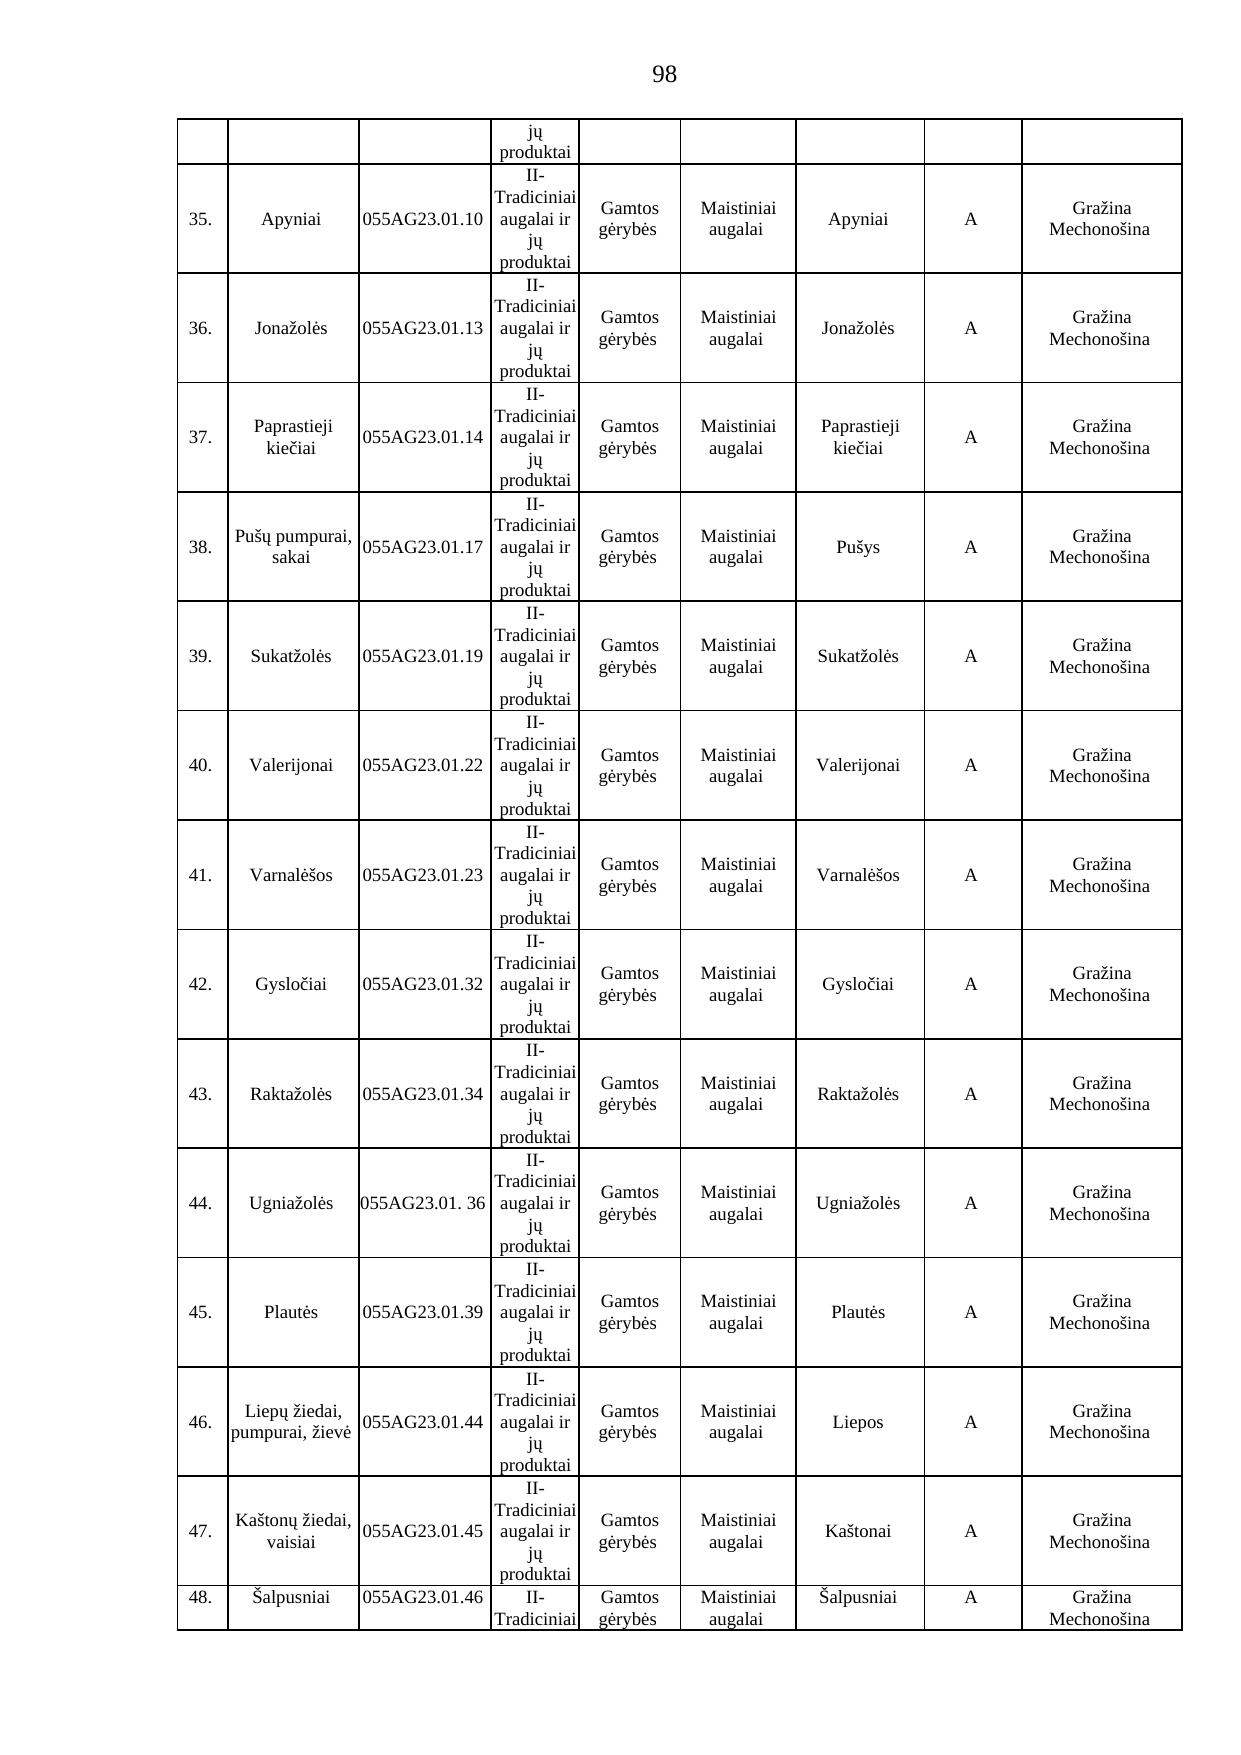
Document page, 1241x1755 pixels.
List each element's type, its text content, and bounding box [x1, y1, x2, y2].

table_cell Sukatžolės [797, 602, 924, 710]
table_cell II-Tradiciniai augalai ir jų produktai [492, 1477, 578, 1585]
table_cell Gamtos gėrybės [580, 711, 680, 819]
table_cell Pušų pumpurai, sakai [229, 493, 358, 600]
table_cell Maistiniai augalai [681, 165, 795, 272]
table_cell Gražina Mechonošina [1023, 274, 1181, 382]
table_cell Liepos [797, 1368, 924, 1475]
table_cell jų produktai [492, 120, 578, 163]
table_cell A [925, 1040, 1021, 1147]
table_cell Pušys [797, 493, 924, 600]
table_cell 055AG23.01.19 [360, 602, 490, 710]
table_cell 39. [178, 602, 227, 710]
table_cell Gražina Mechonošina [1023, 1586, 1181, 1629]
table_cell Apyniai [797, 165, 924, 272]
table_cell A [925, 821, 1021, 928]
table_cell Gražina Mechonošina [1023, 383, 1181, 491]
table_cell 37. [178, 383, 227, 491]
table_cell Maistiniai augalai [681, 930, 795, 1038]
table_cell Maistiniai augalai [681, 1477, 795, 1585]
table_cell Valerijonai [797, 711, 924, 819]
table_cell Apyniai [229, 165, 358, 272]
table_cell A [925, 1586, 1021, 1629]
table_cell II-Tradiciniai augalai ir jų produktai [492, 1149, 578, 1257]
table_cell 40. [178, 711, 227, 819]
table_cell Maistiniai augalai [681, 602, 795, 710]
table_cell 055AG23.01.14 [360, 383, 490, 491]
table_cell Liepų žiedai, pumpurai, žievė [229, 1368, 358, 1475]
table_cell II-Tradiciniai augalai ir jų produktai [492, 711, 578, 819]
table_cell [1023, 120, 1181, 163]
table_cell Gražina Mechonošina [1023, 1149, 1181, 1257]
table_cell Maistiniai augalai [681, 821, 795, 928]
table_cell Gražina Mechonošina [1023, 493, 1181, 600]
table_cell A [925, 602, 1021, 710]
table_cell A [925, 1258, 1021, 1366]
table_cell Gysločiai [797, 930, 924, 1038]
table_cell Jonažolės [797, 274, 924, 382]
table_cell 41. [178, 821, 227, 928]
table_cell II-Tradiciniai augalai ir jų produktai [492, 930, 578, 1038]
table_cell 36. [178, 274, 227, 382]
table_cell Valerijonai [229, 711, 358, 819]
table_cell 055AG23.01.34 [360, 1040, 490, 1147]
table_cell Maistiniai augalai [681, 493, 795, 600]
table_cell Paprastieji kiečiai [229, 383, 358, 491]
table_cell A [925, 930, 1021, 1038]
table_cell Varnalėšos [229, 821, 358, 928]
table_cell [681, 120, 795, 163]
table_cell Gamtos gėrybės [580, 1477, 680, 1585]
table_cell [229, 120, 358, 163]
table_cell Paprastieji kiečiai [797, 383, 924, 491]
table_cell Gražina Mechonošina [1023, 1258, 1181, 1366]
table_cell II-Tradiciniai augalai ir jų produktai [492, 383, 578, 491]
table_cell Gražina Mechonošina [1023, 821, 1181, 928]
table_cell Gražina Mechonošina [1023, 1477, 1181, 1585]
table_cell II-Tradiciniai augalai ir jų produktai [492, 602, 578, 710]
table_cell II-Tradiciniai augalai ir jų produktai [492, 1258, 578, 1366]
table_cell A [925, 711, 1021, 819]
table_cell A [925, 1477, 1021, 1585]
table_cell [925, 120, 1021, 163]
table_cell Gamtos gėrybės [580, 165, 680, 272]
table_cell A [925, 274, 1021, 382]
table_cell A [925, 383, 1021, 491]
table_cell Gražina Mechonošina [1023, 930, 1181, 1038]
table_cell 44. [178, 1149, 227, 1257]
table_cell Jonažolės [229, 274, 358, 382]
table_cell Plautės [229, 1258, 358, 1366]
table_cell 46. [178, 1368, 227, 1475]
table_cell Ugniažolės [229, 1149, 358, 1257]
table_cell A [925, 1149, 1021, 1257]
table_cell 055AG23.01.23 [360, 821, 490, 928]
table_cell Šalpusniai [797, 1586, 924, 1629]
table_cell Raktažolės [797, 1040, 924, 1147]
table_cell Kaštonų žiedai, vaisiai [229, 1477, 358, 1585]
table_cell Gamtos gėrybės [580, 493, 680, 600]
table_cell Gražina Mechonošina [1023, 165, 1181, 272]
table_cell Gražina Mechonošina [1023, 1368, 1181, 1475]
table_cell Kaštonai [797, 1477, 924, 1585]
table_cell Gamtos gėrybės [580, 274, 680, 382]
table_cell [797, 120, 924, 163]
table_cell II-Tradiciniai augalai ir jų produktai [492, 274, 578, 382]
table_cell Maistiniai augalai [681, 711, 795, 819]
table_cell Gražina Mechonošina [1023, 711, 1181, 819]
table_cell Gražina Mechonošina [1023, 602, 1181, 710]
table_cell Varnalėšos [797, 821, 924, 928]
table_cell Maistiniai augalai [681, 1368, 795, 1475]
table_cell A [925, 1368, 1021, 1475]
table_cell Plautės [797, 1258, 924, 1366]
table_cell Gamtos gėrybės [580, 383, 680, 491]
table_cell Gamtos gėrybės [580, 1586, 680, 1629]
table_cell Gamtos gėrybės [580, 1040, 680, 1147]
table_cell Raktažolės [229, 1040, 358, 1147]
table_cell Gražina Mechonošina [1023, 1040, 1181, 1147]
table_cell Ugniažolės [797, 1149, 924, 1257]
table_cell II-Tradiciniai [492, 1586, 578, 1629]
table_cell 055AG23.01.22 [360, 711, 490, 819]
table_cell [178, 120, 227, 163]
table_cell Gamtos gėrybės [580, 821, 680, 928]
table_cell 43. [178, 1040, 227, 1147]
table_cell 055AG23.01.44 [360, 1368, 490, 1475]
table_cell Gamtos gėrybės [580, 930, 680, 1038]
table_cell Gamtos gėrybės [580, 1258, 680, 1366]
table_cell Šalpusniai [229, 1586, 358, 1629]
table_cell Gamtos gėrybės [580, 602, 680, 710]
table_cell Gamtos gėrybės [580, 1149, 680, 1257]
table_cell 055AG23.01.46 [360, 1586, 490, 1629]
table_cell [360, 120, 490, 163]
table_cell Maistiniai augalai [681, 274, 795, 382]
table_cell 42. [178, 930, 227, 1038]
table_cell Maistiniai augalai [681, 1258, 795, 1366]
table_cell 47. [178, 1477, 227, 1585]
table_cell Maistiniai augalai [681, 383, 795, 491]
table_cell II-Tradiciniai augalai ir jų produktai [492, 1368, 578, 1475]
table_cell 48. [178, 1586, 227, 1629]
table_cell 055AG23.01.17 [360, 493, 490, 600]
table_cell [580, 120, 680, 163]
table_cell 38. [178, 493, 227, 600]
table_cell II-Tradiciniai augalai ir jų produktai [492, 1040, 578, 1147]
table_cell II-Tradiciniai augalai ir jų produktai [492, 493, 578, 600]
table_cell 35. [178, 165, 227, 272]
table_cell 055AG23.01.32 [360, 930, 490, 1038]
table_cell 055AG23.01.10 [360, 165, 490, 272]
table_cell 055AG23.01. 36 [360, 1149, 490, 1257]
table_cell II-Tradiciniai augalai ir jų produktai [492, 821, 578, 928]
table_cell Maistiniai augalai [681, 1040, 795, 1147]
table_cell A [925, 165, 1021, 272]
table_cell Maistiniai augalai [681, 1586, 795, 1629]
table_cell Gysločiai [229, 930, 358, 1038]
table_cell 055AG23.01.39 [360, 1258, 490, 1366]
table_cell Maistiniai augalai [681, 1149, 795, 1257]
table_cell A [925, 493, 1021, 600]
table_cell Gamtos gėrybės [580, 1368, 680, 1475]
table_cell 055AG23.01.45 [360, 1477, 490, 1585]
table_cell 45. [178, 1258, 227, 1366]
table_cell 055AG23.01.13 [360, 274, 490, 382]
table_cell Sukatžolės [229, 602, 358, 710]
table_cell II-Tradiciniai augalai ir jų produktai [492, 165, 578, 272]
